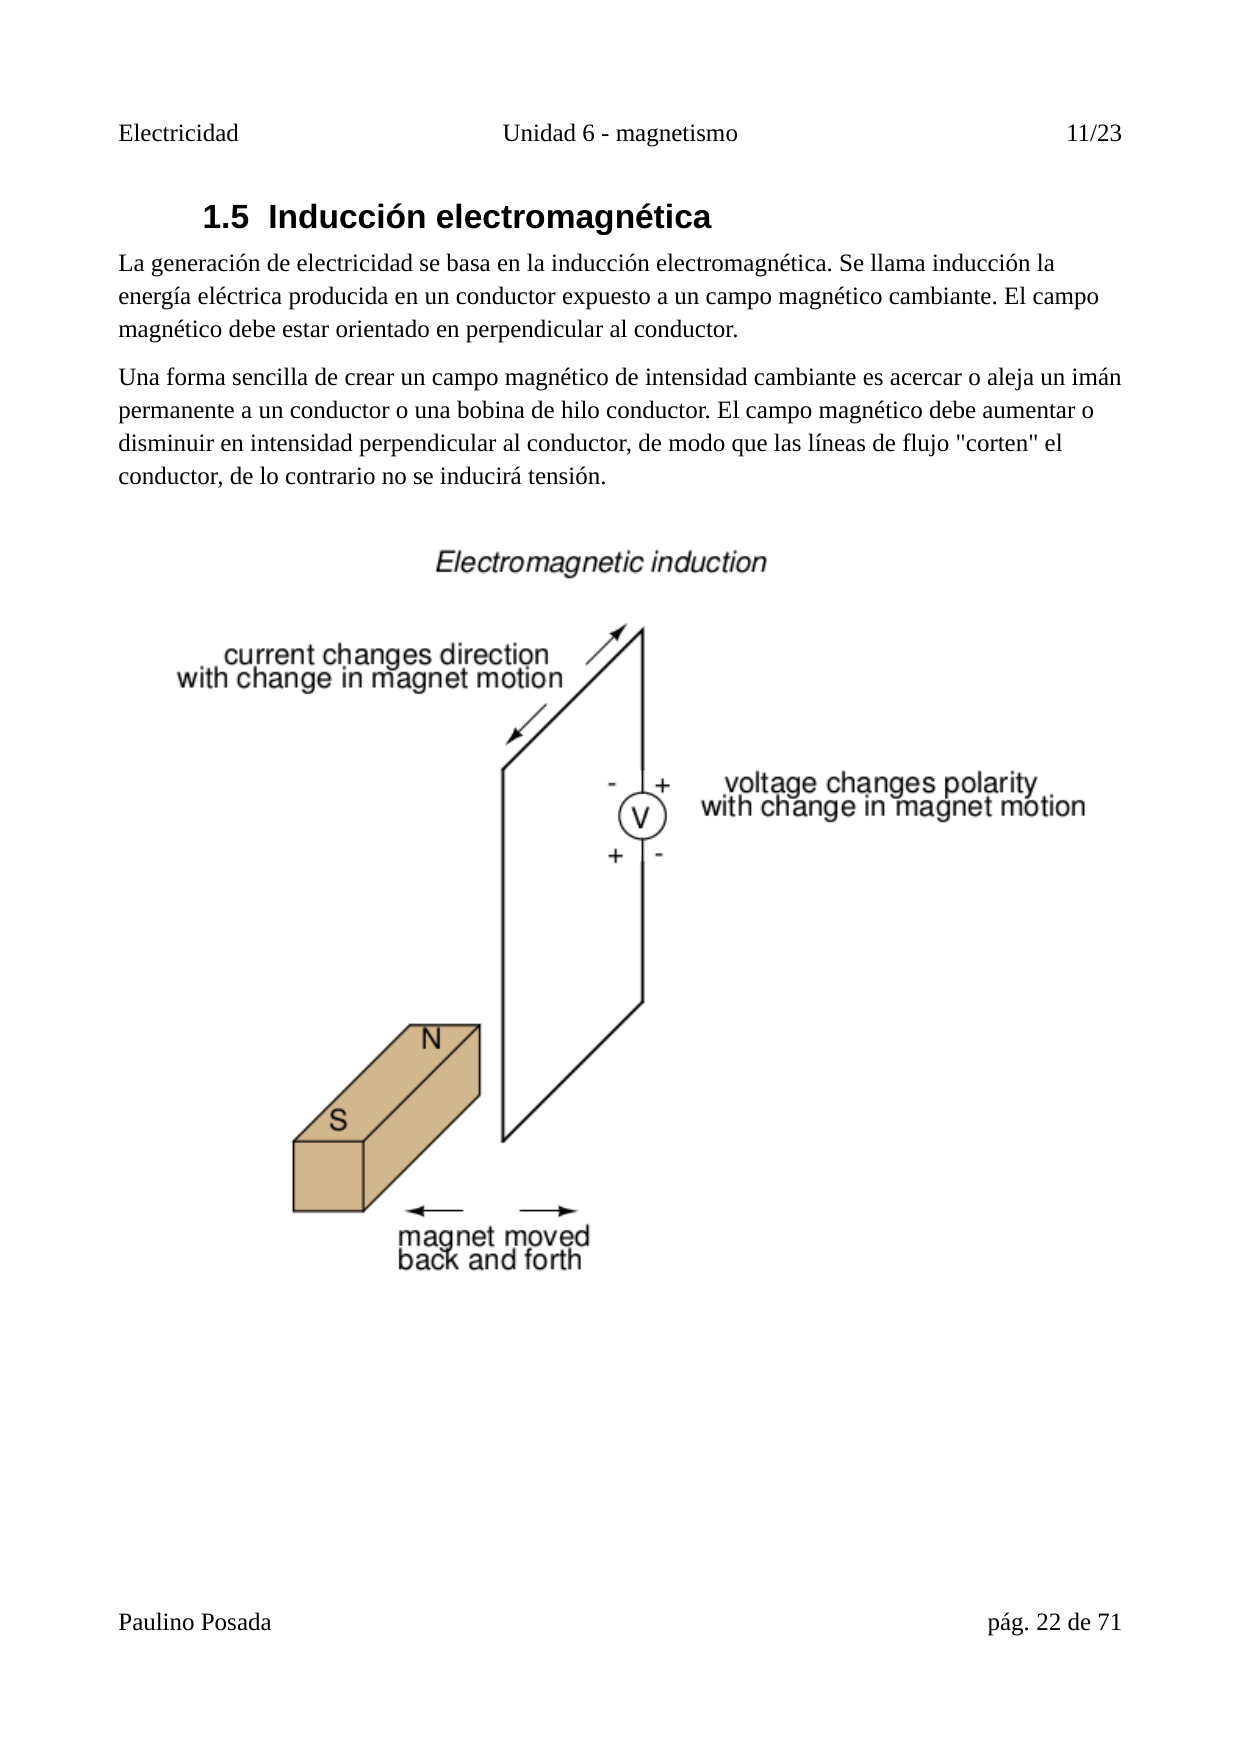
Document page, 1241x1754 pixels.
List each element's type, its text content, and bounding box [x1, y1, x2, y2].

text Una forma sencilla de crear un campo magnético de intensidad cambiante es acercar o aleja un imán permanente a un conductor o una bobina de hilo conductor. El campo magnético debe aumentar o disminuir en intensidad perpendicular al conductor, de modo que las líneas de flujo "corten" el conductor, de lo contrario no se inducirá tensión. [118, 362, 1122, 490]
picture [124, 508, 1116, 1293]
text La generación de electricidad se basa en la inducción electromagnética. Se llama inducción la energía eléctrica producida en un conductor expuesto a un campo magnético cambiante. El campo magnético debe estar orientado en perpendicular al conductor. [118, 248, 1122, 343]
subtitle Inducción electromagnética [193, 197, 1122, 236]
